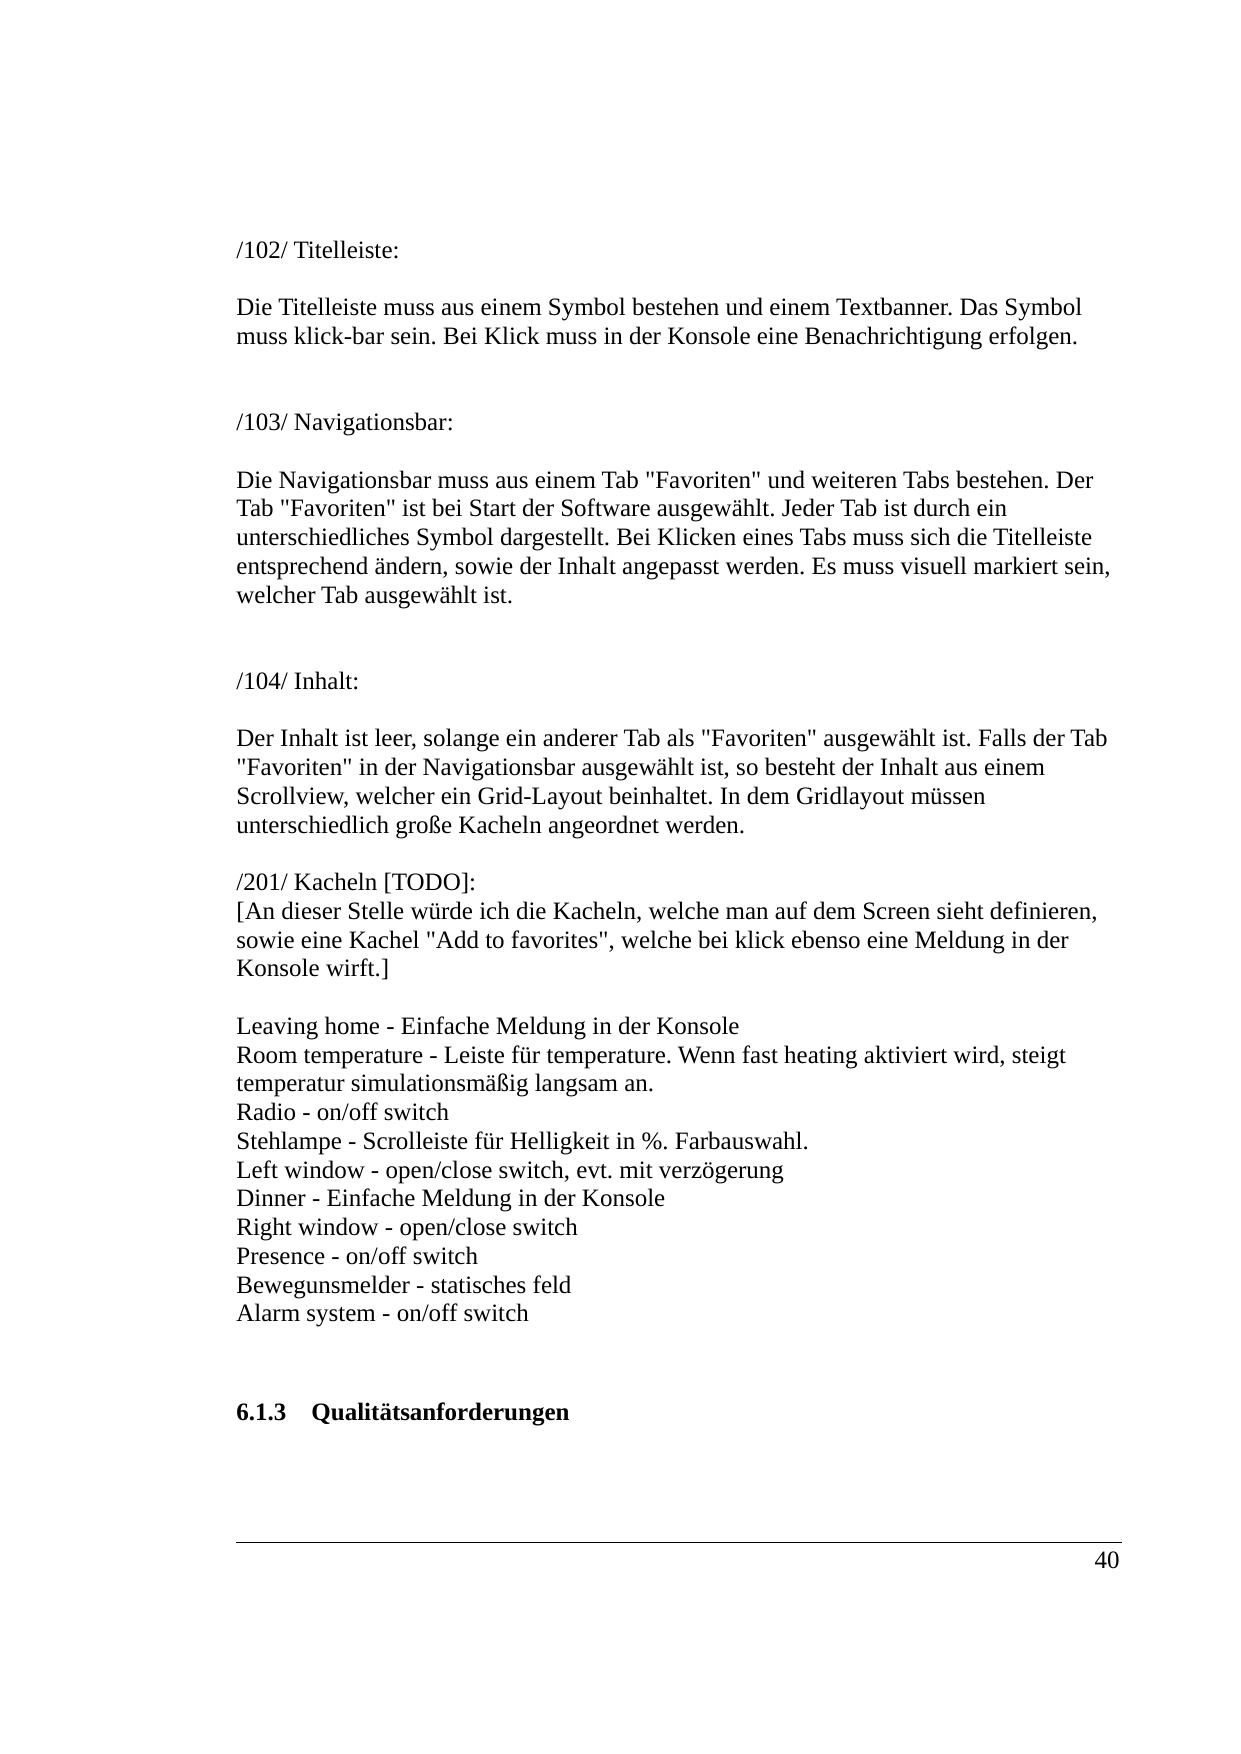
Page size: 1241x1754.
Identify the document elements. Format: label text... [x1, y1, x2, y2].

text Stehlampe - Scrolleiste für Helligkeit in %. Farbauswahl. [236, 1126, 1122, 1155]
text Right window - open/close switch [236, 1212, 1122, 1241]
text [An dieser Stelle würde ich die Kacheln, welche man auf dem Screen sieht definieren, sowie eine Kachel "Add to favorites", welche bei klick ebenso eine Meldung in der Konsole wirft.] [236, 896, 1122, 982]
text /103/ Navigationsbar: [236, 407, 1122, 436]
text /104/ Inhalt: [236, 666, 1122, 695]
text Left window - open/close switch, evt. mit verzögerung [236, 1155, 1122, 1183]
text /201/ Kacheln [TODO]: [236, 867, 1122, 896]
text Bewegunsmelder - statisches feld [236, 1270, 1122, 1298]
text Die Titelleiste muss aus einem Symbol bestehen und einem Textbanner. Das Symbol muss klick-bar sein. Bei Klick muss in der Konsole eine Benachrichtigung erfolgen. [236, 292, 1122, 350]
text Room temperature - Leiste für temperature. Wenn fast heating aktiviert wird, steigt temperatur simulationsmäßig langsam an. [236, 1040, 1122, 1097]
text Leaving home - Einfache Meldung in der Konsole [236, 1011, 1122, 1040]
text Der Inhalt ist leer, solange ein anderer Tab als "Favoriten" ausgewählt ist. Falls der Tab "Favoriten" in der Navigationsbar ausgewählt ist, so besteht der Inhalt aus einem Scrollview, welcher ein Grid-Layout beinhaltet. In dem Gridlayout müssen unterschiedlich große Kacheln angeordnet werden. [236, 723, 1122, 838]
text Alarm system - on/off switch [236, 1298, 1122, 1327]
text /102/ Titelleiste: [236, 235, 1122, 263]
subtitle Qualitätsanforderungen [236, 1397, 1122, 1426]
text Dinner - Einfache Meldung in der Konsole [236, 1183, 1122, 1212]
text Presence - on/off switch [236, 1241, 1122, 1270]
text Die Navigationsbar muss aus einem Tab "Favoriten" und weiteren Tabs bestehen. Der Tab "Favoriten" ist bei Start der Software ausgewählt. Jeder Tab ist durch ein unterschiedliches Symbol dargestellt. Bei Klicken eines Tabs muss sich die Titelleiste entsprechend ändern, sowie der Inhalt angepasst werden. Es muss visuell markiert sein, welcher Tab ausgewählt ist. [236, 465, 1122, 608]
text Radio - on/off switch [236, 1097, 1122, 1126]
